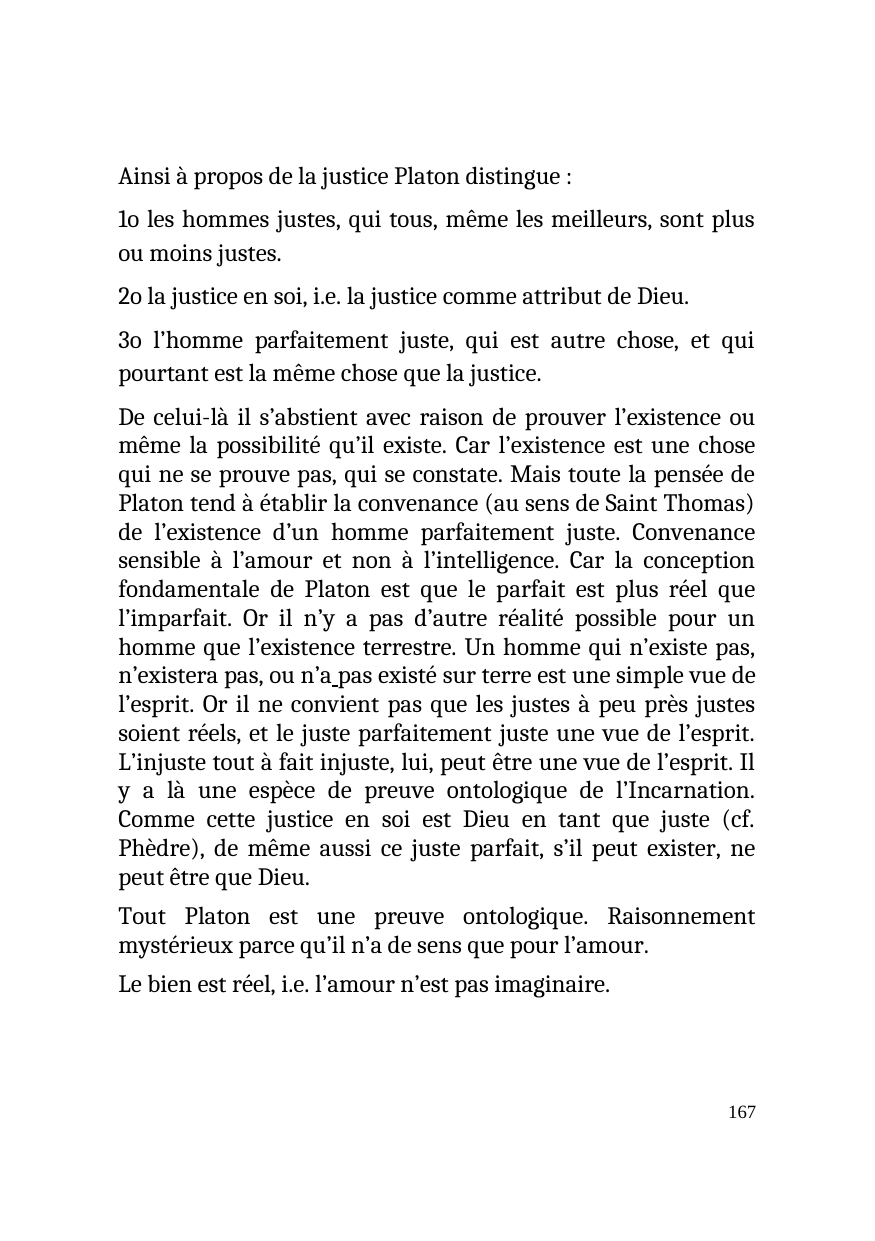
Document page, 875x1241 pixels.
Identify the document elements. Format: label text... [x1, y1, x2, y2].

text Le bien est réel, i.e. l’amour n’est pas imaginaire. [118, 970, 756, 999]
text Tout Platon est une preuve ontologique. Raisonnement mystérieux parce qu’il n’a de sens que pour l’amour. [118, 902, 756, 959]
text De celui-là il s’abstient avec raison de prouver l’existence ou même la possibilité qu’il existe. Car l’existence est une chose qui ne se prouve pas, qui se constate. Mais toute la pensée de Platon tend à établir la convenance (au sens de Saint Thomas) de l’existence d’un homme parfaitement juste. Convenance sensible à l’amour et non à l’intelligence. Car la conception fondamentale de Platon est que le parfait est plus réel que l’imparfait. Or il n’y a pas d’autre réalité possible pour un homme que l’existence terrestre. Un homme qui n’existe pas, n’existera pas, ou n’a pas existé sur terre est une simple vue de l’esprit. Or il ne convient pas que les justes à peu près justes soient réels, et le juste parfaitement juste une vue de l’esprit. L’injuste tout à fait injuste, lui, peut être une vue de l’esprit. Il y a là une espèce de preuve ontologique de l’Incarnation. Comme cette justice en soi est Dieu en tant que juste (cf. Phèdre), de même aussi ce juste parfait, s’il peut exister, ne peut être que Dieu. [118, 402, 756, 891]
text 1o les hommes justes, qui tous, même les meilleurs, sont plus ou moins justes. [118, 205, 756, 267]
text Ainsi à propos de la justice Platon distingue : [118, 162, 756, 191]
text 3o l’homme parfaitement juste, qui est autre chose, et qui pourtant est la même chose que la justice. [118, 326, 756, 387]
text 2o la justice en soi, i.e. la justice comme attribut de Dieu. [118, 282, 756, 311]
